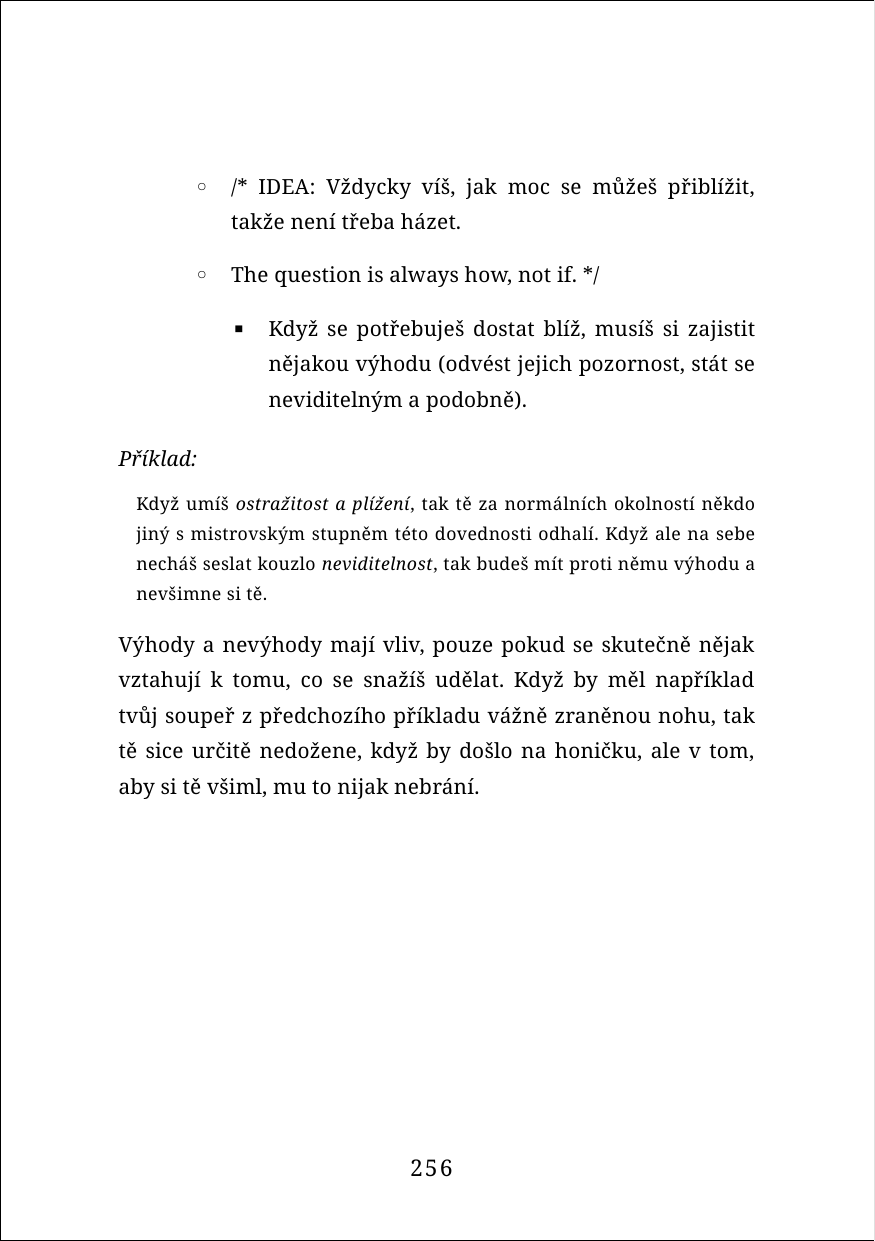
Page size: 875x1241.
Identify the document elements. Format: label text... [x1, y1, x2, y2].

list /* IDEA: Vždycky víš, jak moc se můžeš přiblížit, takže není třeba házet. [193, 172, 756, 236]
text Výhody a nevýhody mají vliv, pouze pokud se skutečně nějak vztahují k tomu, co se snažíš udělat. Když by měl například tvůj soupeř z předchozího příkladu vážně zraněnou nohu, tak tě sice určitě nedožene, když by došlo na honičku, ale v tom, aby si tě všiml, mu to nijak nebrání. [118, 630, 756, 800]
text Příklad: [118, 444, 756, 472]
list The question is always how, not if. */ [193, 261, 756, 289]
list Když se potřebuješ dostat blíž, musíš si zajistit nějakou výhodu (odvést jejich pozornost, stát se neviditelným a podobně). [231, 314, 756, 413]
text Když umíš ostražitost a plížení, tak tě za normálních okolností někdo jiný s mistrovským stupněm této dovednosti odhalí. Když ale na sebe necháš seslat kouzlo neviditelnost, tak budeš mít proti němu výhodu a nevšimne si tě. [136, 491, 756, 606]
